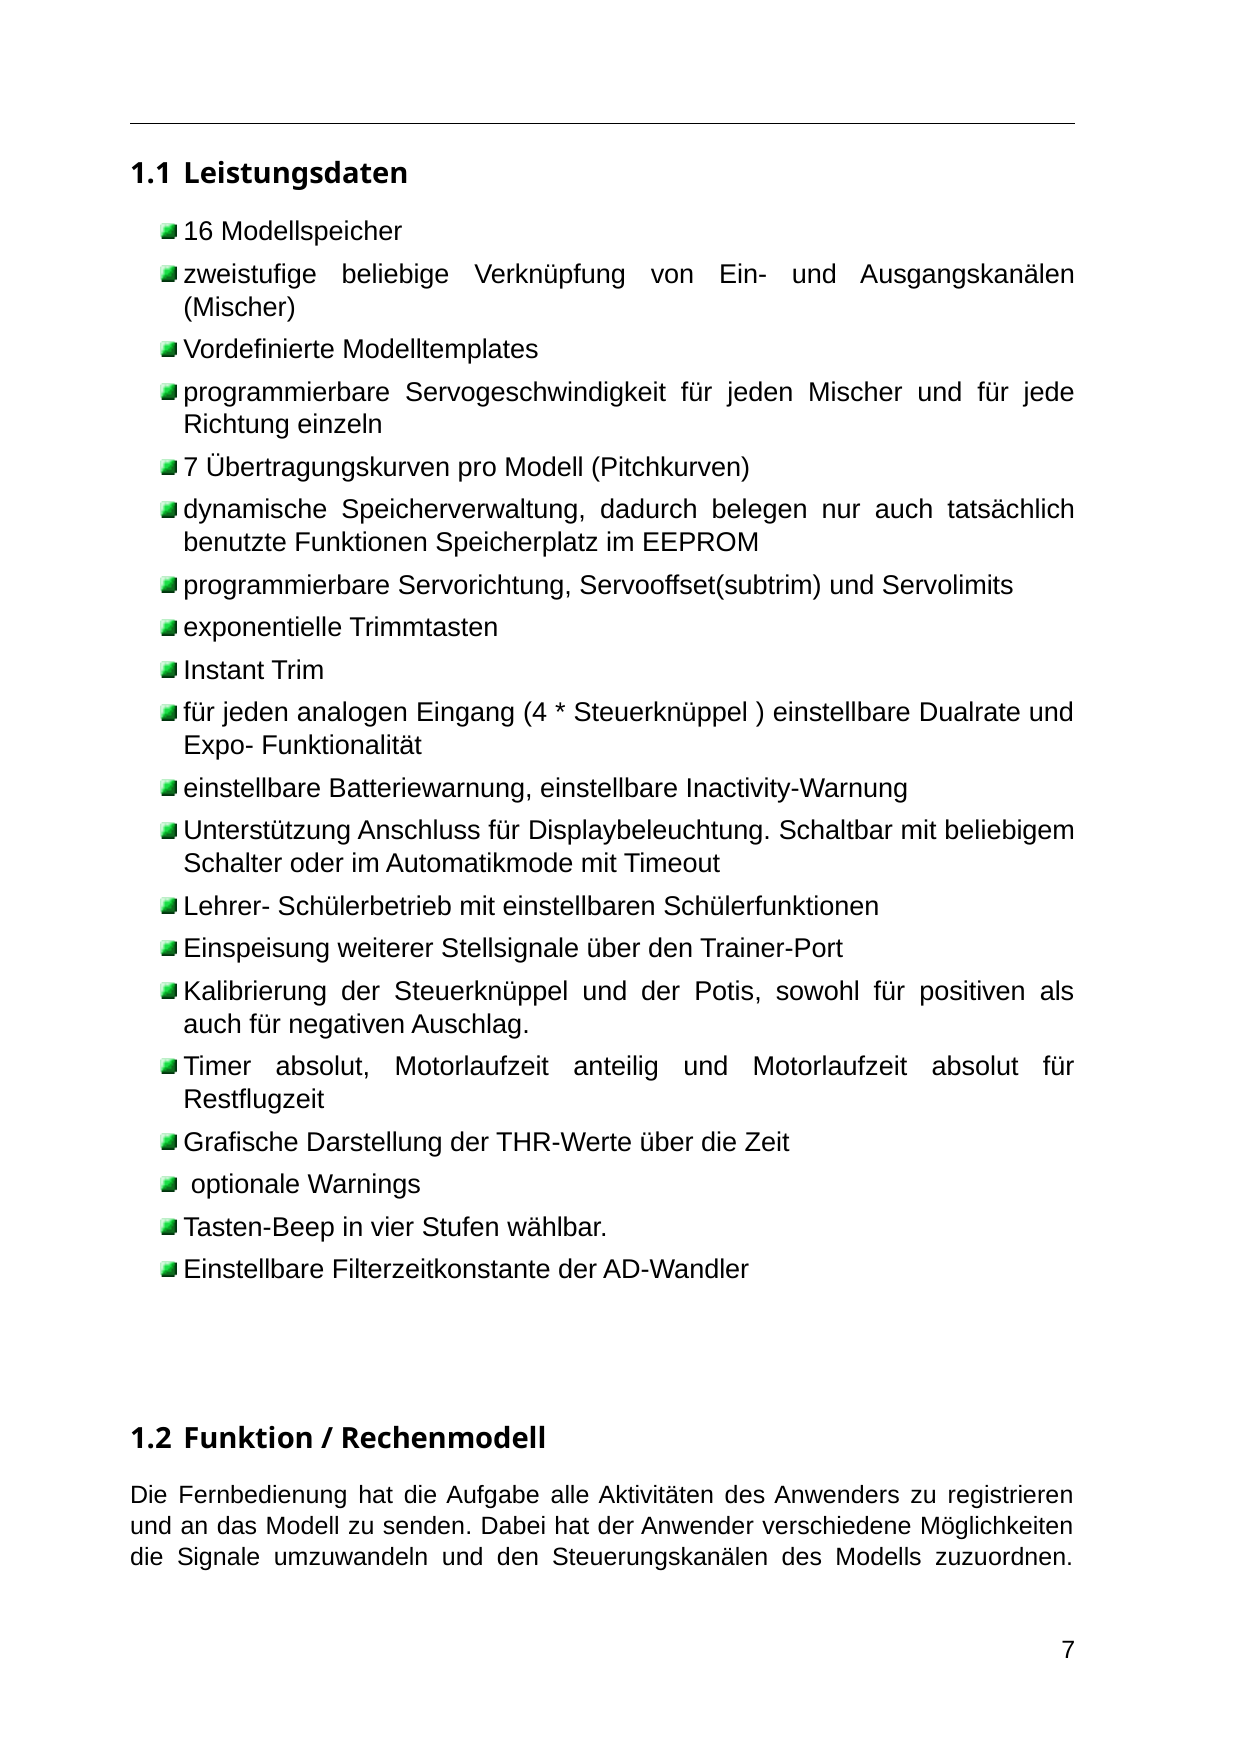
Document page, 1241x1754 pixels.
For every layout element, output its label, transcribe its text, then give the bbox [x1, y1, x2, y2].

list Unterstützung Anschluss für Displaybeleuchtung. Schaltbar mit beliebigem Schalter oder im Automatikmode mit Timeout [130, 815, 1075, 878]
picture [160, 897, 177, 914]
list Lehrer- Schülerbetrieb mit einstellbaren Schülerfunktionen [130, 891, 1075, 921]
list 7 Übertragungskurven pro Modell (Pitchkurven) [130, 452, 1075, 482]
picture [160, 822, 177, 839]
picture [160, 619, 177, 636]
picture [160, 1133, 177, 1150]
picture [160, 1218, 177, 1235]
list exponentielle Trimmtasten [130, 612, 1075, 642]
text Die Fernbedienung hat die Aufgabe alle Aktivitäten des Anwenders zu registrieren und an das Modell zu senden. Dabei hat der Anwender verschiedene Möglichkeiten die Signale umzuwandeln und den Steuerungskanälen des Modells zuzuordnen. [130, 1481, 1075, 1571]
picture [160, 704, 177, 721]
picture [160, 1261, 177, 1277]
list Kalibrierung der Steuerknüppel und der Potis, sowohl für positiven als auch für negativen Auschlag. [130, 976, 1075, 1039]
picture [160, 341, 177, 357]
list Instant Trim [130, 655, 1075, 685]
subtitle Funktion / Rechenmodell [130, 1417, 1075, 1457]
picture [160, 1176, 177, 1192]
subtitle Leistungsdaten [130, 152, 1075, 192]
picture [160, 265, 177, 282]
list einstellbare Batteriewarnung, einstellbare Inactivity-Warnung [130, 773, 1075, 803]
picture [160, 223, 177, 239]
list Timer absolut, Motorlaufzeit anteilig und Motorlaufzeit absolut für Restflugzeit [130, 1051, 1075, 1114]
list Tasten-Beep in vier Stufen wählbar. [130, 1212, 1075, 1242]
picture [160, 576, 177, 593]
list optionale Warnings [130, 1169, 1075, 1199]
list zweistufige beliebige Verknüpfung von Ein- und Ausgangskanälen (Mischer) [130, 259, 1075, 322]
list 16 Modellspeicher [130, 216, 1075, 246]
picture [160, 982, 177, 999]
list Einspeisung weiterer Stellsignale über den Trainer-Port [130, 933, 1075, 963]
picture [160, 501, 177, 518]
list Einstellbare Filterzeitkonstante der AD-Wandler [130, 1254, 1075, 1284]
picture [160, 383, 177, 400]
picture [160, 1058, 177, 1074]
picture [160, 940, 177, 956]
list Vordefinierte Modelltemplates [130, 334, 1075, 364]
list programmierbare Servogeschwindigkeit für jeden Mischer und für jede Richtung einzeln [130, 377, 1075, 439]
picture [160, 459, 177, 475]
picture [160, 779, 177, 796]
list Grafische Darstellung der THR-Werte über die Zeit [130, 1127, 1075, 1157]
list für jeden analogen Eingang (4 * Steuerknüppel ) einstellbare Dualrate und Expo- Funktionalität [130, 697, 1075, 760]
picture [160, 661, 177, 678]
list dynamische Speicherverwaltung, dadurch belegen nur auch tatsächlich benutzte Funktionen Speicherplatz im EEPROM [130, 494, 1075, 557]
list programmierbare Servorichtung, Servooffset(subtrim) und Servolimits [130, 570, 1075, 600]
